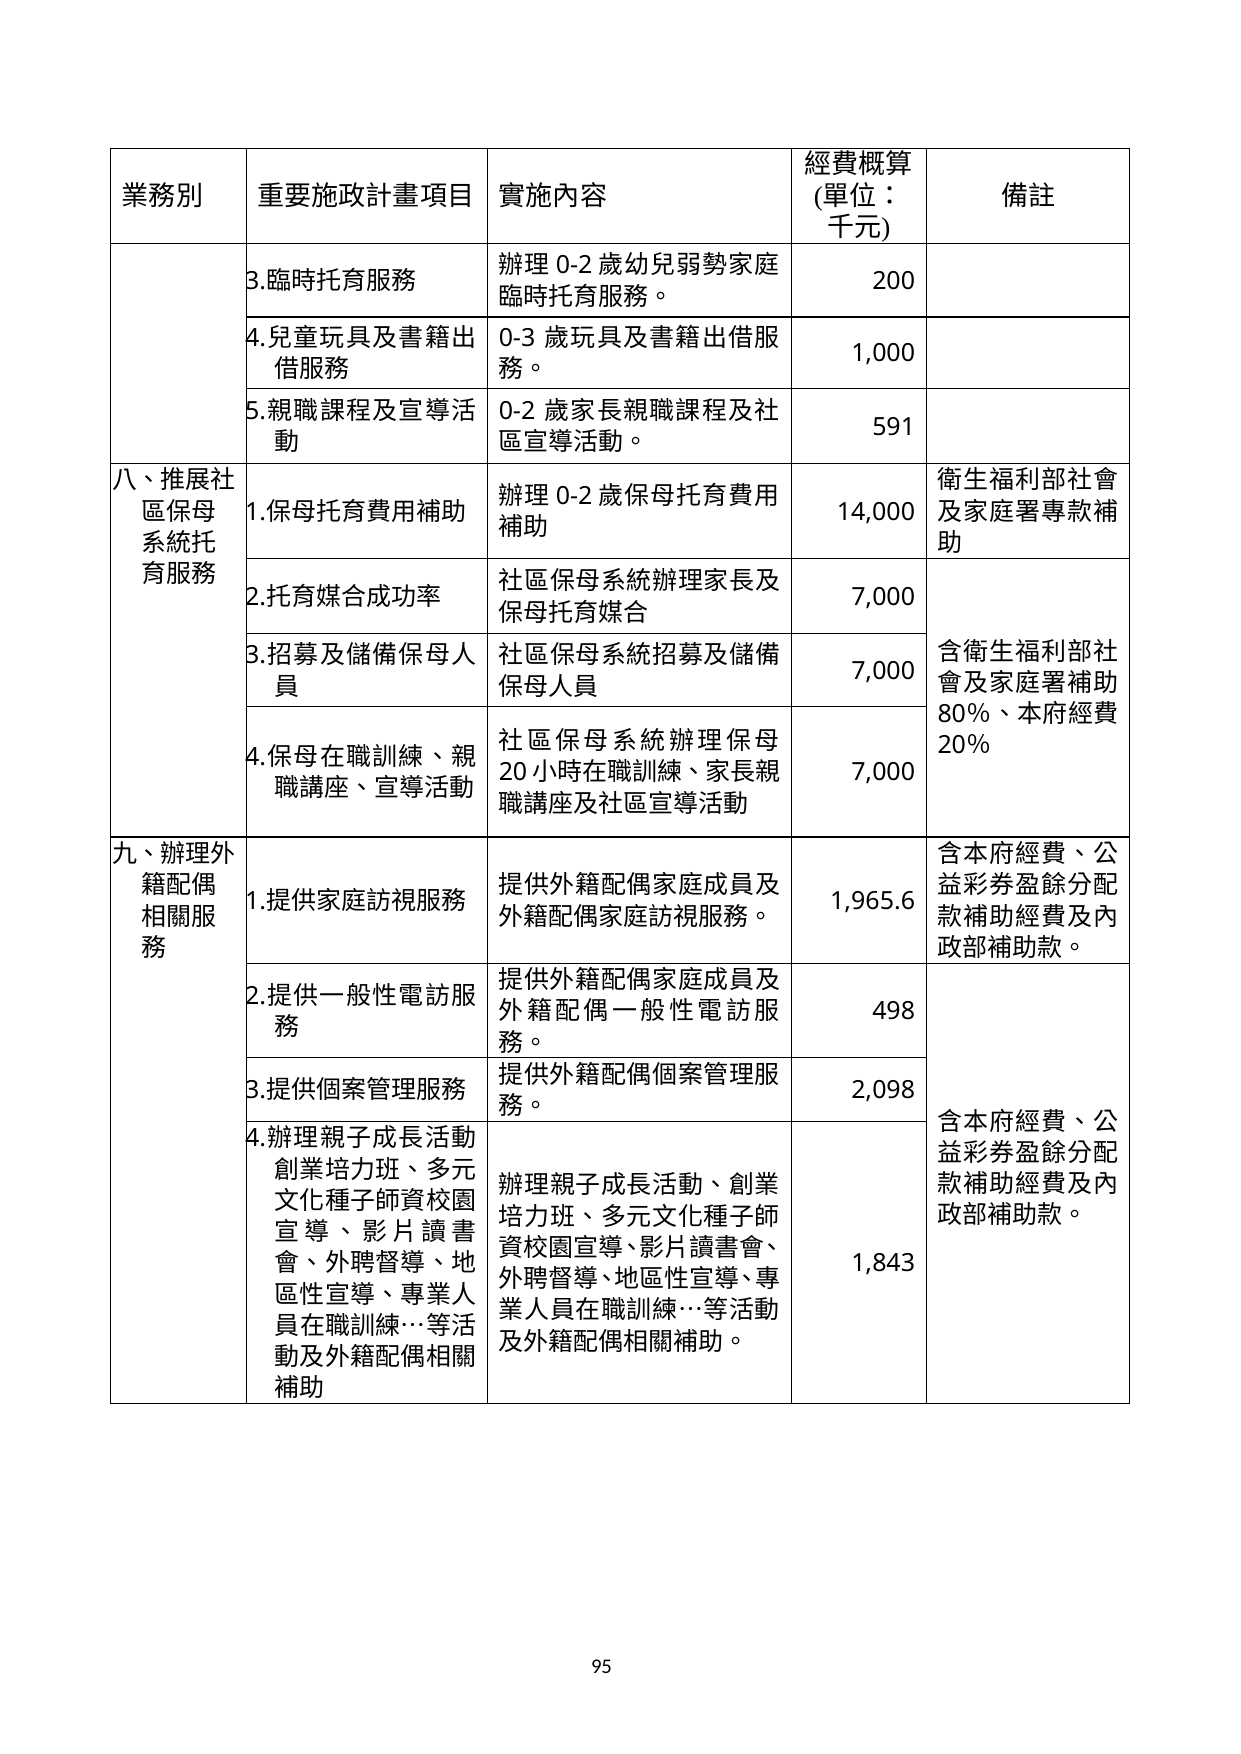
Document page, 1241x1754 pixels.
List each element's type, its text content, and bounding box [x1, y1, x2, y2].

table_cell 1,000 [792, 318, 926, 387]
table_cell 0-3 歲玩具及書籍出借服務。 [488, 318, 791, 387]
table_header 重要施政計畫項目 [247, 149, 487, 242]
table_cell 八、推展社區保母系統托育服務 [111, 464, 246, 836]
table_header 經費概算(單位：千元) [792, 149, 926, 242]
table_cell 591 [792, 389, 926, 463]
table_cell 提供外籍配偶家庭成員及外籍配偶家庭訪視服務。 [488, 838, 791, 962]
table_cell 辦理0-2歲保母托育費用補助 [488, 464, 791, 558]
table_cell 衛生福利部社會及家庭署專款補助 [927, 464, 1129, 558]
table_cell 2,098 [792, 1058, 926, 1121]
table_cell 3.臨時托育服務 [247, 244, 487, 316]
table_cell 辦理親子成長活動、創業培力班、多元文化種子師資校園宣導、影片讀書會、外聘督導、地區性宣導、專業人員在職訓練…等活動及外籍配偶相關補助。 [488, 1122, 791, 1403]
table_cell 九、辦理外籍配偶相關服務 [111, 838, 246, 1403]
table_cell 200 [792, 244, 926, 316]
table_header 實施內容 [488, 149, 791, 242]
table_cell 含本府經費、公益彩券盈餘分配款補助經費及內政部補助款。 [927, 964, 1129, 1403]
table_cell 7,000 [792, 707, 926, 836]
table_cell 3.招募及儲備保母人員 [247, 634, 487, 706]
table_cell 4.保母在職訓練、親職講座、宣導活動 [247, 707, 487, 836]
table_cell 14,000 [792, 464, 926, 558]
table_cell 4.兒童玩具及書籍出借服務 [247, 318, 487, 387]
table_cell [927, 318, 1129, 387]
table_cell 0-2 歲家長親職課程及社區宣導活動。 [488, 389, 791, 463]
table_header 備註 [927, 149, 1129, 242]
table_cell [111, 244, 246, 463]
table_cell 498 [792, 964, 926, 1057]
table_cell 4.辦理親子成長活動創業培力班、多元文化種子師資校園宣導、影片讀書會、外聘督導、地區性宣導、專業人員在職訓練…等活動及外籍配偶相關補助 [247, 1122, 487, 1403]
table_cell 5.親職課程及宣導活動 [247, 389, 487, 463]
table_cell 含本府經費、公益彩券盈餘分配款補助經費及內政部補助款。 [927, 838, 1129, 962]
table_cell 1.提供家庭訪視服務 [247, 838, 487, 962]
table_cell 社區保母系統辦理保母20小時在職訓練、家長親職講座及社區宣導活動 [488, 707, 791, 836]
table_cell [927, 244, 1129, 316]
table_cell 含衛生福利部社會及家庭署補助80％、本府經費20％ [927, 559, 1129, 836]
table_cell 1.保母托育費用補助 [247, 464, 487, 558]
table_cell 社區保母系統辦理家長及保母托育媒合 [488, 559, 791, 633]
table_cell 2.托育媒合成功率 [247, 559, 487, 633]
table_cell 7,000 [792, 559, 926, 633]
table_cell 提供外籍配偶家庭成員及外籍配偶一般性電訪服務。 [488, 964, 791, 1057]
table_cell 辦理0-2歲幼兒弱勢家庭臨時托育服務。 [488, 244, 791, 316]
table_cell 3.提供個案管理服務 [247, 1058, 487, 1121]
table_cell 提供外籍配偶個案管理服務。 [488, 1058, 791, 1121]
table_cell 1,843 [792, 1122, 926, 1403]
table_cell [927, 389, 1129, 463]
table_cell 7,000 [792, 634, 926, 706]
table_header 業務別 [111, 149, 246, 242]
table_cell 2.提供一般性電訪服務 [247, 964, 487, 1057]
table_cell 1,965.6 [792, 838, 926, 962]
table_cell 社區保母系統招募及儲備保母人員 [488, 634, 791, 706]
